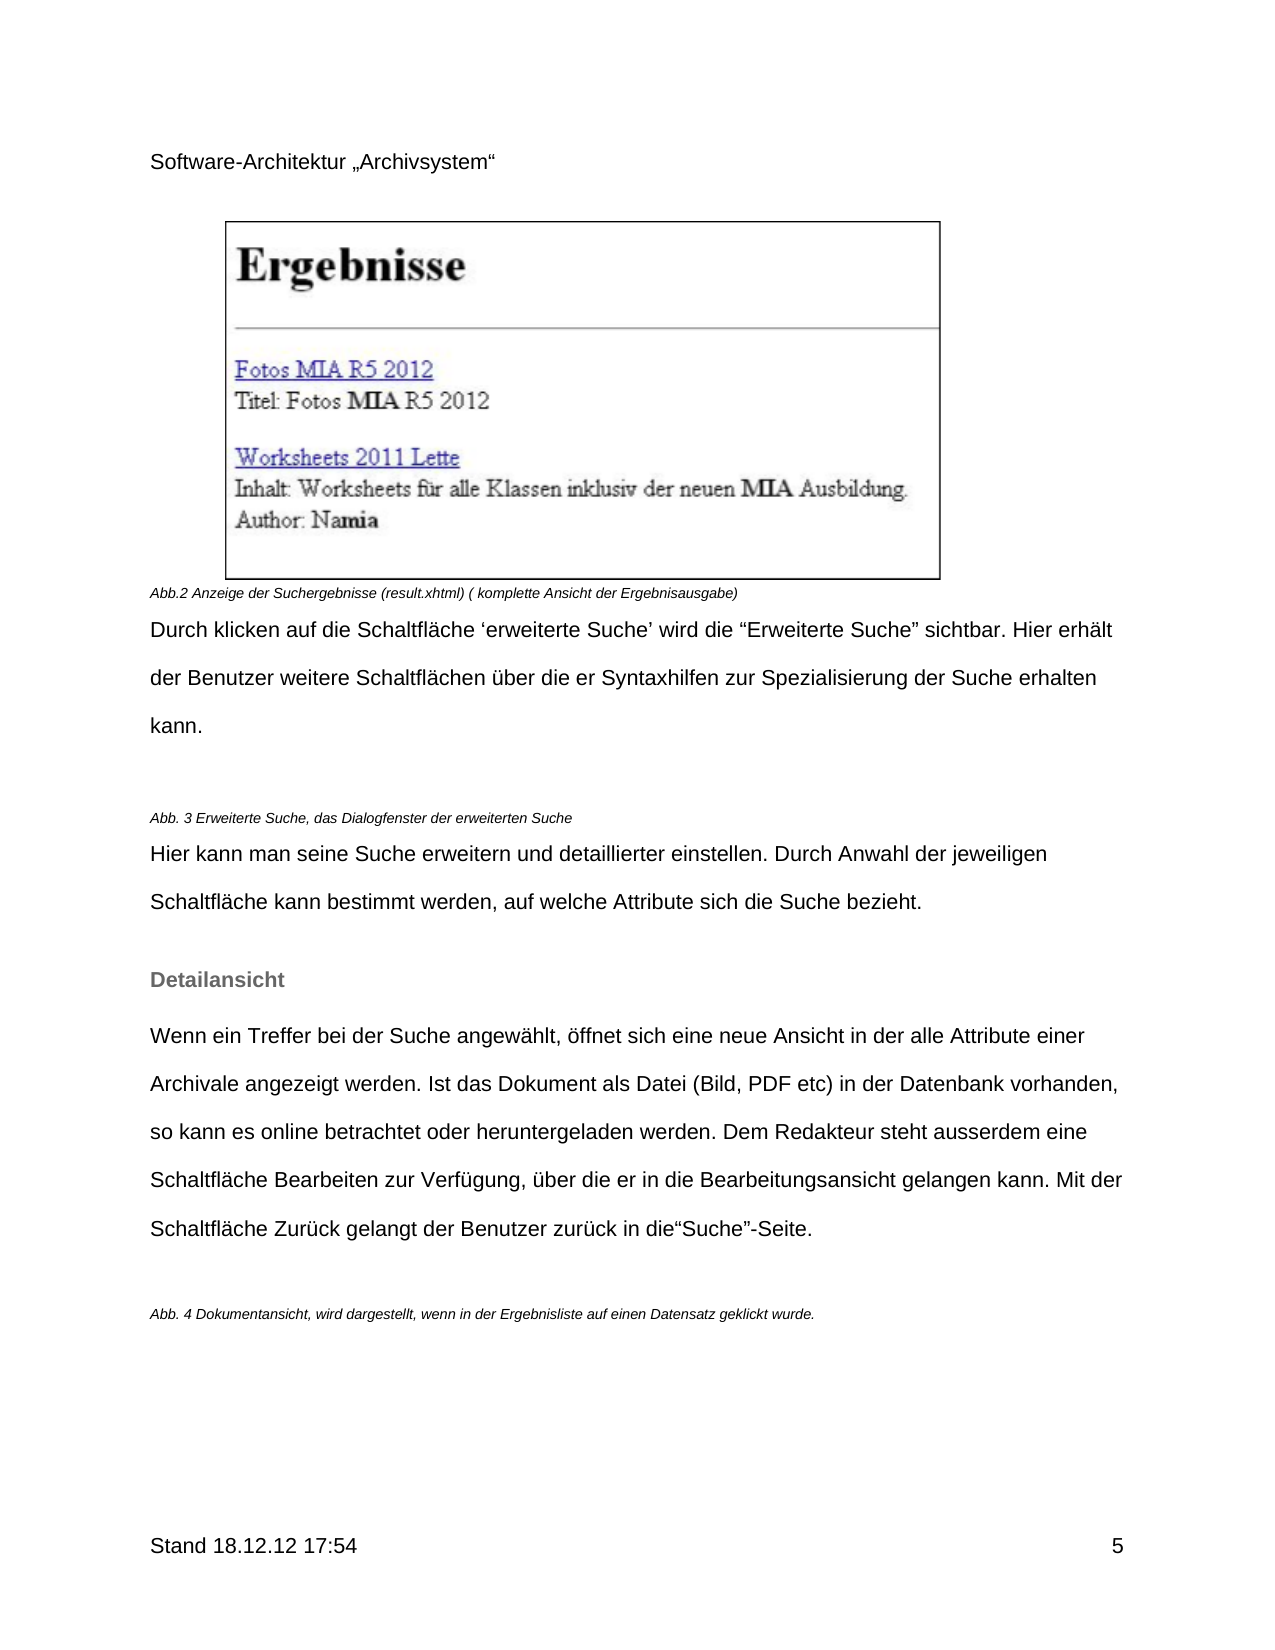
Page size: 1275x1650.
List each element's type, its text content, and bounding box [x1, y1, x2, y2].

text Hier kann man seine Suche erweitern und detaillierter einstellen. Durch Anwahl der jeweiligen Schaltfläche kann bestimmt werden, auf welche Attribute sich die Suche bezieht. [150, 842, 1125, 932]
picture [225, 221, 941, 580]
text Abb. 4 Dokumentansicht, wird dargestellt, wenn in der Ergebnisliste auf einen Datensatz geklickt wurde. [150, 1307, 1125, 1334]
text Abb. 3 Erweiterte Suche, das Dialogfenster der erweiterten Suche [150, 810, 1125, 838]
text Durch klicken auf die Schaltfläche ‘erweiterte Suche’ wird die “Erweiterte Suche” sichtbar. Hier erhält der Benutzer weitere Schaltflächen über die er Syntaxhilfen zur Spezialisierung der Suche erhalten kann. [150, 617, 1125, 756]
text Abb.2 Anzeige der Suchergebnisse (result.xhtml) ( komplette Ansicht der Ergebnisausgabe) [150, 585, 1125, 613]
text Wenn ein Treffer bei der Suche angewählt, öffnet sich eine neue Ansicht in der alle Attribute einer Archivale angezeigt werden. Ist das Dokument als Datei (Bild, PDF etc) in der Datenbank vorhanden, so kann es online betrachtet oder heruntergeladen werden. Dem Redakteur steht ausserdem eine Schaltfläche Bearbeiten zur Verfügung, über die er in die Bearbeitungsansicht gelangen kann. Mit der Schaltfläche Zurück gelangt der Benutzer zurück in die“Suche”-Seite. [150, 1024, 1125, 1258]
subtitle Detailansicht [150, 967, 1125, 1009]
